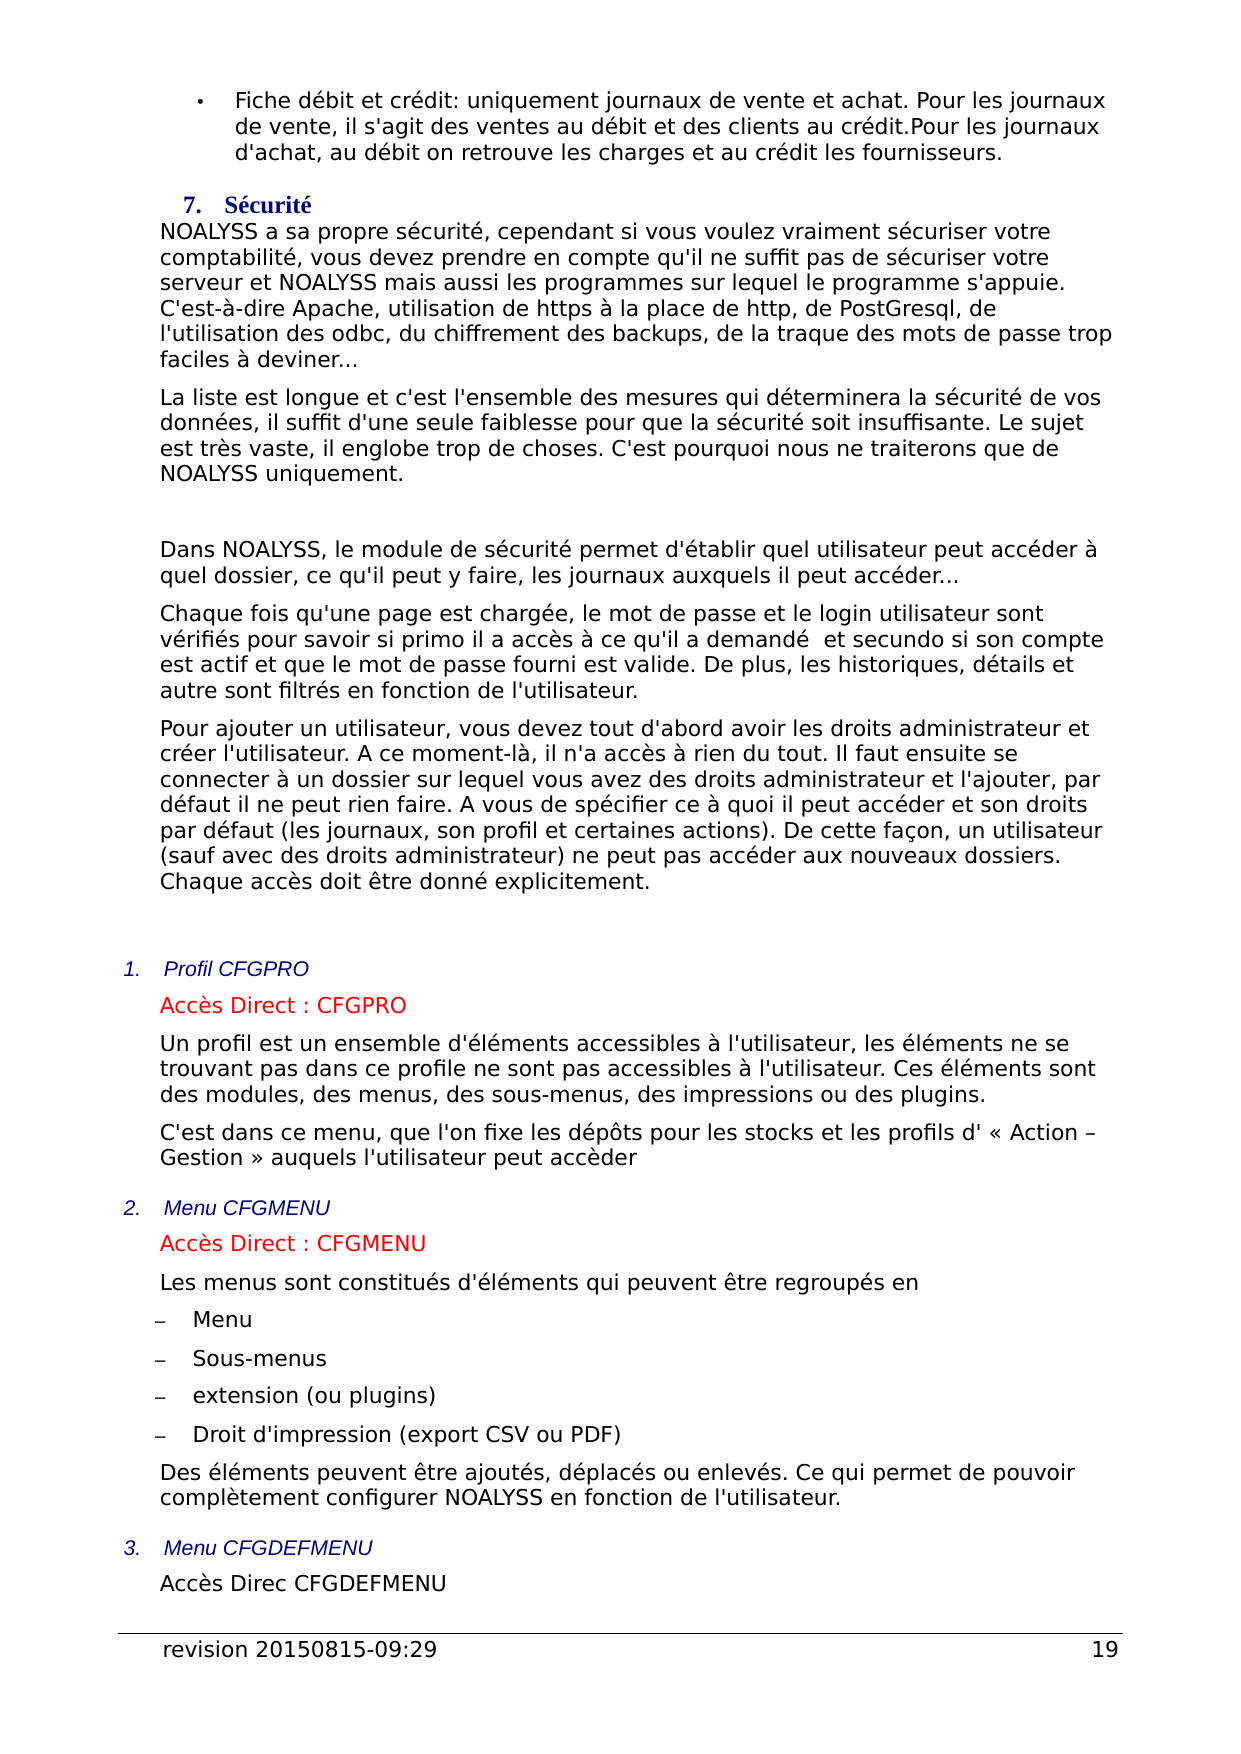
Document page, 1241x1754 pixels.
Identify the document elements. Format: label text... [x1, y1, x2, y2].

subtitle Profil CFGPRO [117, 957, 1123, 981]
list Menu [155, 1308, 1123, 1333]
text Des éléments peuvent être ajoutés, déplacés ou enlevés. Ce qui permet de pouvoir complètement configurer NOALYSS en fonction de l'utilisateur. [159, 1460, 1123, 1511]
text La liste est longue et c'est l'ensemble des mesures qui déterminera la sécurité de vos données, il suffit d'une seule faiblesse pour que la sécurité soit insuffisante. Le sujet est très vaste, il englobe trop de choses. C'est pourquoi nous ne traiterons que de NOALYSS uniquement. [159, 385, 1123, 487]
text Accès Direct : CFGMENU [159, 1232, 1123, 1257]
text Accès Direct : CFGPRO [159, 993, 1123, 1018]
list extension (ou plugins) [155, 1384, 1123, 1409]
text Chaque fois qu'une page est chargée, le mot de passe et le login utilisateur sont vérifiés pour savoir si primo il a accès à ce qu'il a demandé et secundo si son compte est actif et que le mot de passe fourni est valide. De plus, les historiques, détails et autre sont filtrés en fonction de l'utilisateur. [159, 601, 1123, 703]
text Les menus sont constitués d'éléments qui peuvent être regroupés en [159, 1269, 1123, 1295]
text NOALYSS a sa propre sécurité, cependant si vous voulez vraiment sécuriser votre comptabilité, vous devez prendre en compte qu'il ne suffit pas de sécuriser votre serveur et NOALYSS mais aussi les programmes sur lequel le programme s'appuie. C'est-à-dire Apache, utilisation de https à la place de http, de PostGresql, de l'utilisation des odbc, du chiffrement des backups, de la traque des mots de passe trop faciles à deviner... [159, 219, 1123, 372]
list Sous-menus [155, 1346, 1123, 1371]
text Accès Direc CFGDEFMENU [159, 1571, 1123, 1597]
subtitle Menu CFGDEFMENU [117, 1535, 1123, 1559]
list Droit d'impression (export CSV ou PDF) [155, 1422, 1123, 1447]
subtitle Menu CFGMENU [117, 1195, 1123, 1220]
subtitle Sécurité [177, 191, 1123, 219]
text Pour ajouter un utilisateur, vous devez tout d'abord avoir les droits administrateur et créer l'utilisateur. A ce moment-là, il n'a accès à rien du tout. Il faut ensuite se connecter à un dossier sur lequel vous avez des droits administrateur et l'ajouter, par défaut il ne peut rien faire. A vous de spécifier ce à quoi il peut accéder et son droits par défaut (les journaux, son profil et certaines actions). De cette façon, un utilisateur (sauf avec des droits administrateur) ne peut pas accéder aux nouveaux dossiers. Chaque accès doit être donné explicitement. [159, 716, 1123, 894]
text Dans NOALYSS, le module de sécurité permet d'établir quel utilisateur peut accéder à quel dossier, ce qu'il peut y faire, les journaux auxquels il peut accéder... [159, 538, 1123, 589]
list Fiche débit et crédit: uniquement journaux de vente et achat. Pour les journaux de vente, il s'agit des ventes au débit et des clients au crédit.Pour les journaux d'achat, au débit on retrouve les charges et au crédit les fournisseurs. [197, 88, 1123, 165]
text Un profil est un ensemble d'éléments accessibles à l'utilisateur, les éléments ne se trouvant pas dans ce profile ne sont pas accessibles à l'utilisateur. Ces éléments sont des modules, des menus, des sous-menus, des impressions ou des plugins. [159, 1031, 1123, 1107]
text C'est dans ce menu, que l'on fixe les dépôts pour les stocks et les profils d' « Action – Gestion » auquels l'utilisateur peut accèder [159, 1120, 1123, 1171]
